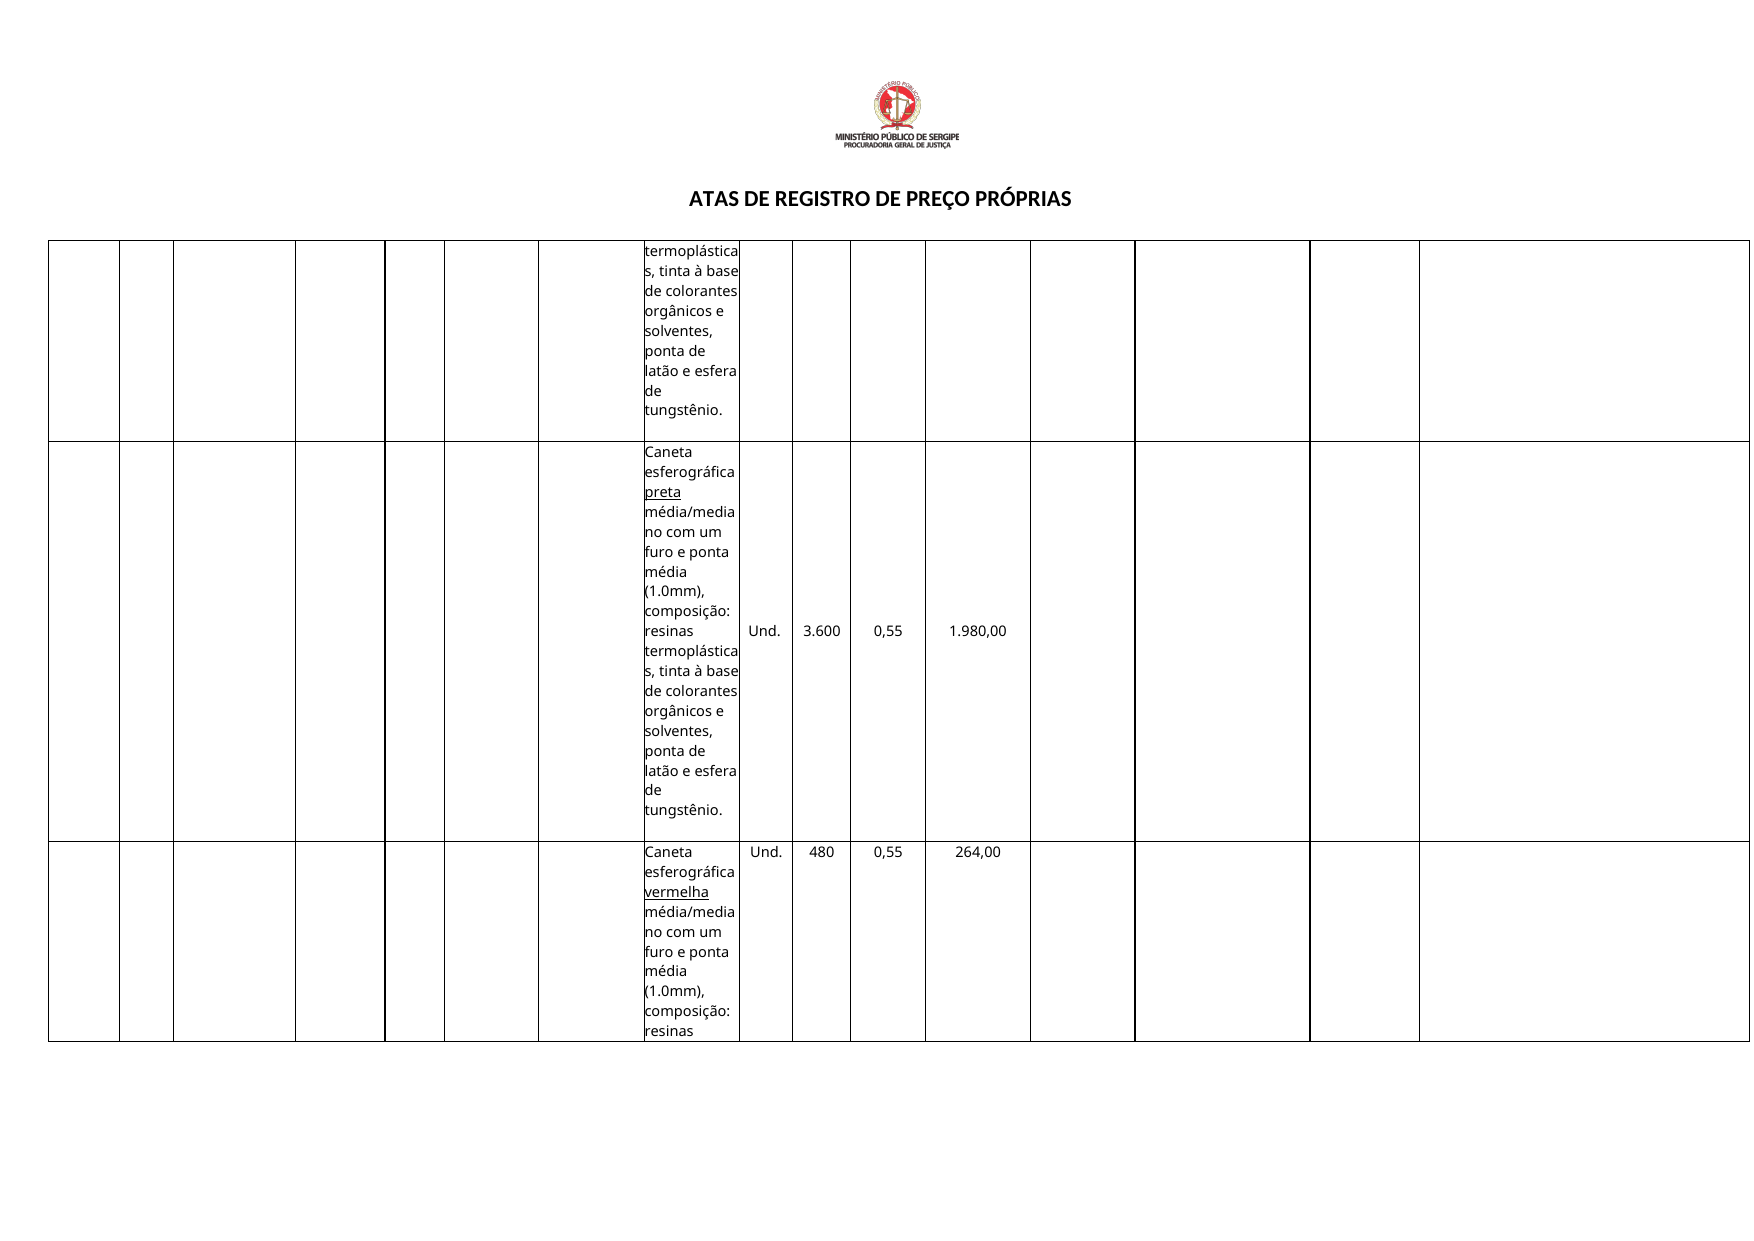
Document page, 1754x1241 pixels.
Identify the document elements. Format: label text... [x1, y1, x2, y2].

table_cell [1031, 442, 1134, 841]
table_cell [1420, 241, 1749, 441]
table_cell [174, 842, 295, 1041]
table_cell [120, 241, 173, 441]
table_cell [49, 442, 119, 841]
table_cell [296, 241, 384, 441]
table_cell Caneta esferográfica preta média/mediano com um furo e ponta média (1.0mm), composição: resinas termoplásticas, tinta à base de colorantes orgânicos e solventes, ponta de latão e esfera de tungstênio. [645, 442, 739, 841]
table_cell [296, 442, 384, 841]
table_cell Und. [740, 442, 792, 841]
table_cell [793, 241, 850, 441]
table_cell 264,00 [926, 842, 1030, 1041]
table_cell 3.600 [793, 442, 850, 841]
table_cell [539, 241, 644, 441]
table_cell [1311, 241, 1419, 441]
table_cell [296, 842, 384, 1041]
table_cell [851, 241, 925, 441]
table_cell 480 [793, 842, 850, 1041]
table_cell [926, 241, 1030, 441]
table_cell 0,55 [851, 842, 925, 1041]
table_cell [1311, 842, 1419, 1041]
table_cell [1136, 842, 1309, 1041]
table_cell [174, 442, 295, 841]
table_cell [1311, 442, 1419, 841]
table_cell [120, 442, 173, 841]
table_cell [740, 241, 792, 441]
table_cell [445, 241, 538, 441]
table_cell Und. [740, 842, 792, 1041]
table_cell termoplásticas, tinta à base de colorantes orgânicos e solventes, ponta de latão e esfera de tungstênio. [645, 241, 739, 441]
table_cell [174, 241, 295, 441]
table_cell [445, 442, 538, 841]
table_cell [1031, 241, 1134, 441]
table_cell [49, 241, 119, 441]
table_cell [386, 442, 444, 841]
table_cell [386, 241, 444, 441]
table_cell [539, 442, 644, 841]
table_cell [1031, 842, 1134, 1041]
table_cell [1420, 442, 1749, 841]
table_cell [1136, 442, 1309, 841]
table_cell [49, 842, 119, 1041]
table_cell Caneta esferográfica vermelha média/mediano com um furo e ponta média (1.0mm), composição: resinas [645, 842, 739, 1041]
table_cell 0,55 [851, 442, 925, 841]
table_cell 1.980,00 [926, 442, 1030, 841]
table_cell [120, 842, 173, 1041]
picture [835, 81, 959, 149]
table_cell [386, 842, 444, 1041]
table_cell [1420, 842, 1749, 1041]
table_cell [1136, 241, 1309, 441]
table_cell [539, 842, 644, 1041]
table_cell [445, 842, 538, 1041]
